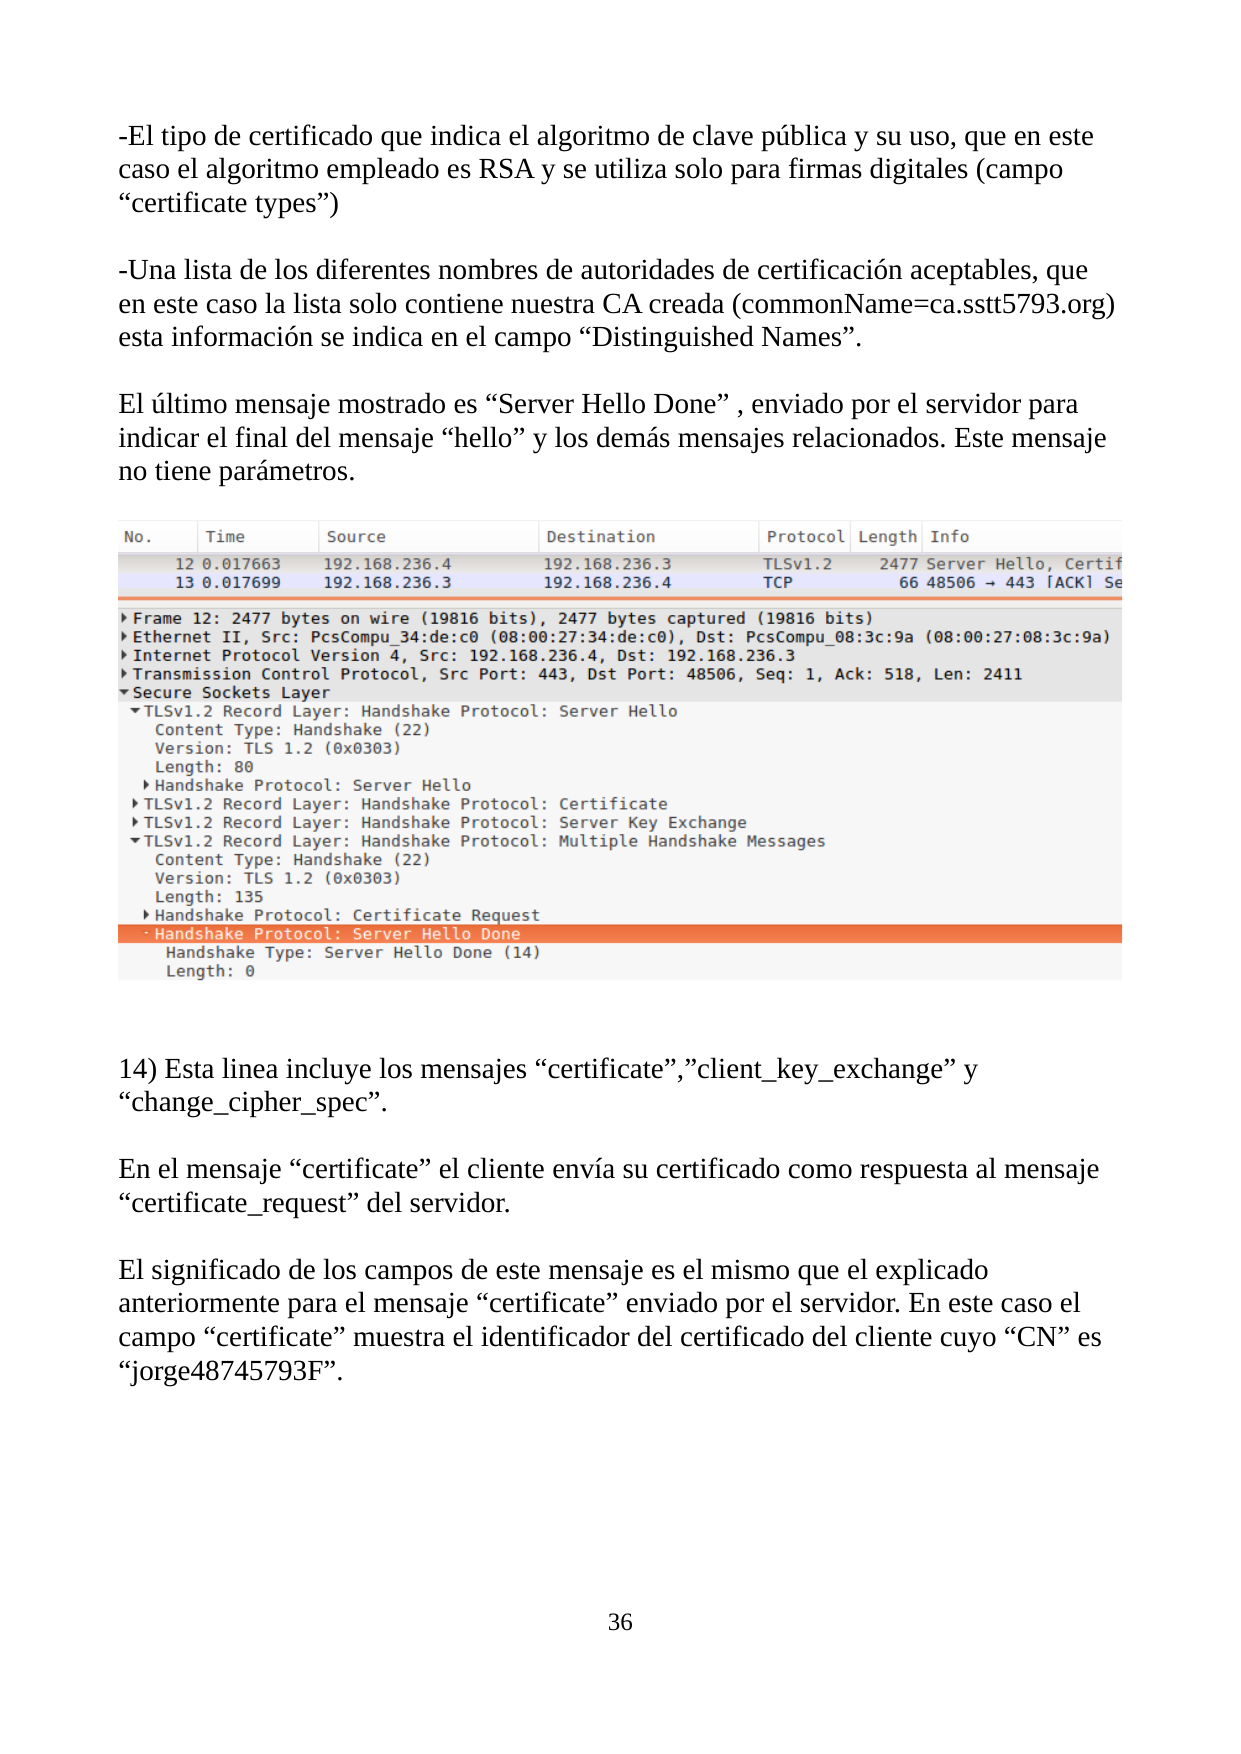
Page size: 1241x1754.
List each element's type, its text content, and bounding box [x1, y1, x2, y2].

text 14) Esta linea incluye los mensajes “certificate”,”client_key_exchange” y “change_cipher_spec”. [118, 1051, 1122, 1118]
text esta información se indica en el campo “Distinguished Names”. [118, 319, 1122, 353]
text En el mensaje “certificate” el cliente envía su certificado como respuesta al mensaje “certificate_request” del servidor. [118, 1151, 1122, 1218]
picture [118, 520, 1123, 984]
text -Una lista de los diferentes nombres de autoridades de certificación aceptables, que en este caso la lista solo contiene nuestra CA creada (commonName=ca.sstt5793.org) [118, 252, 1122, 319]
text El último mensaje mostrado es “Server Hello Done” , enviado por el servidor para indicar el final del mensaje “hello” y los demás mensajes relacionados. Este mensaje no tiene parámetros. [118, 386, 1122, 487]
text El significado de los campos de este mensaje es el mismo que el explicado anteriormente para el mensaje “certificate” enviado por el servidor. En este caso el campo “certificate” muestra el identificador del certificado del cliente cuyo “CN” es “jorge48745793F”. [118, 1252, 1122, 1386]
text -El tipo de certificado que indica el algoritmo de clave pública y su uso, que en este caso el algoritmo empleado es RSA y se utiliza solo para firmas digitales (campo “certificate types”) [118, 118, 1122, 219]
